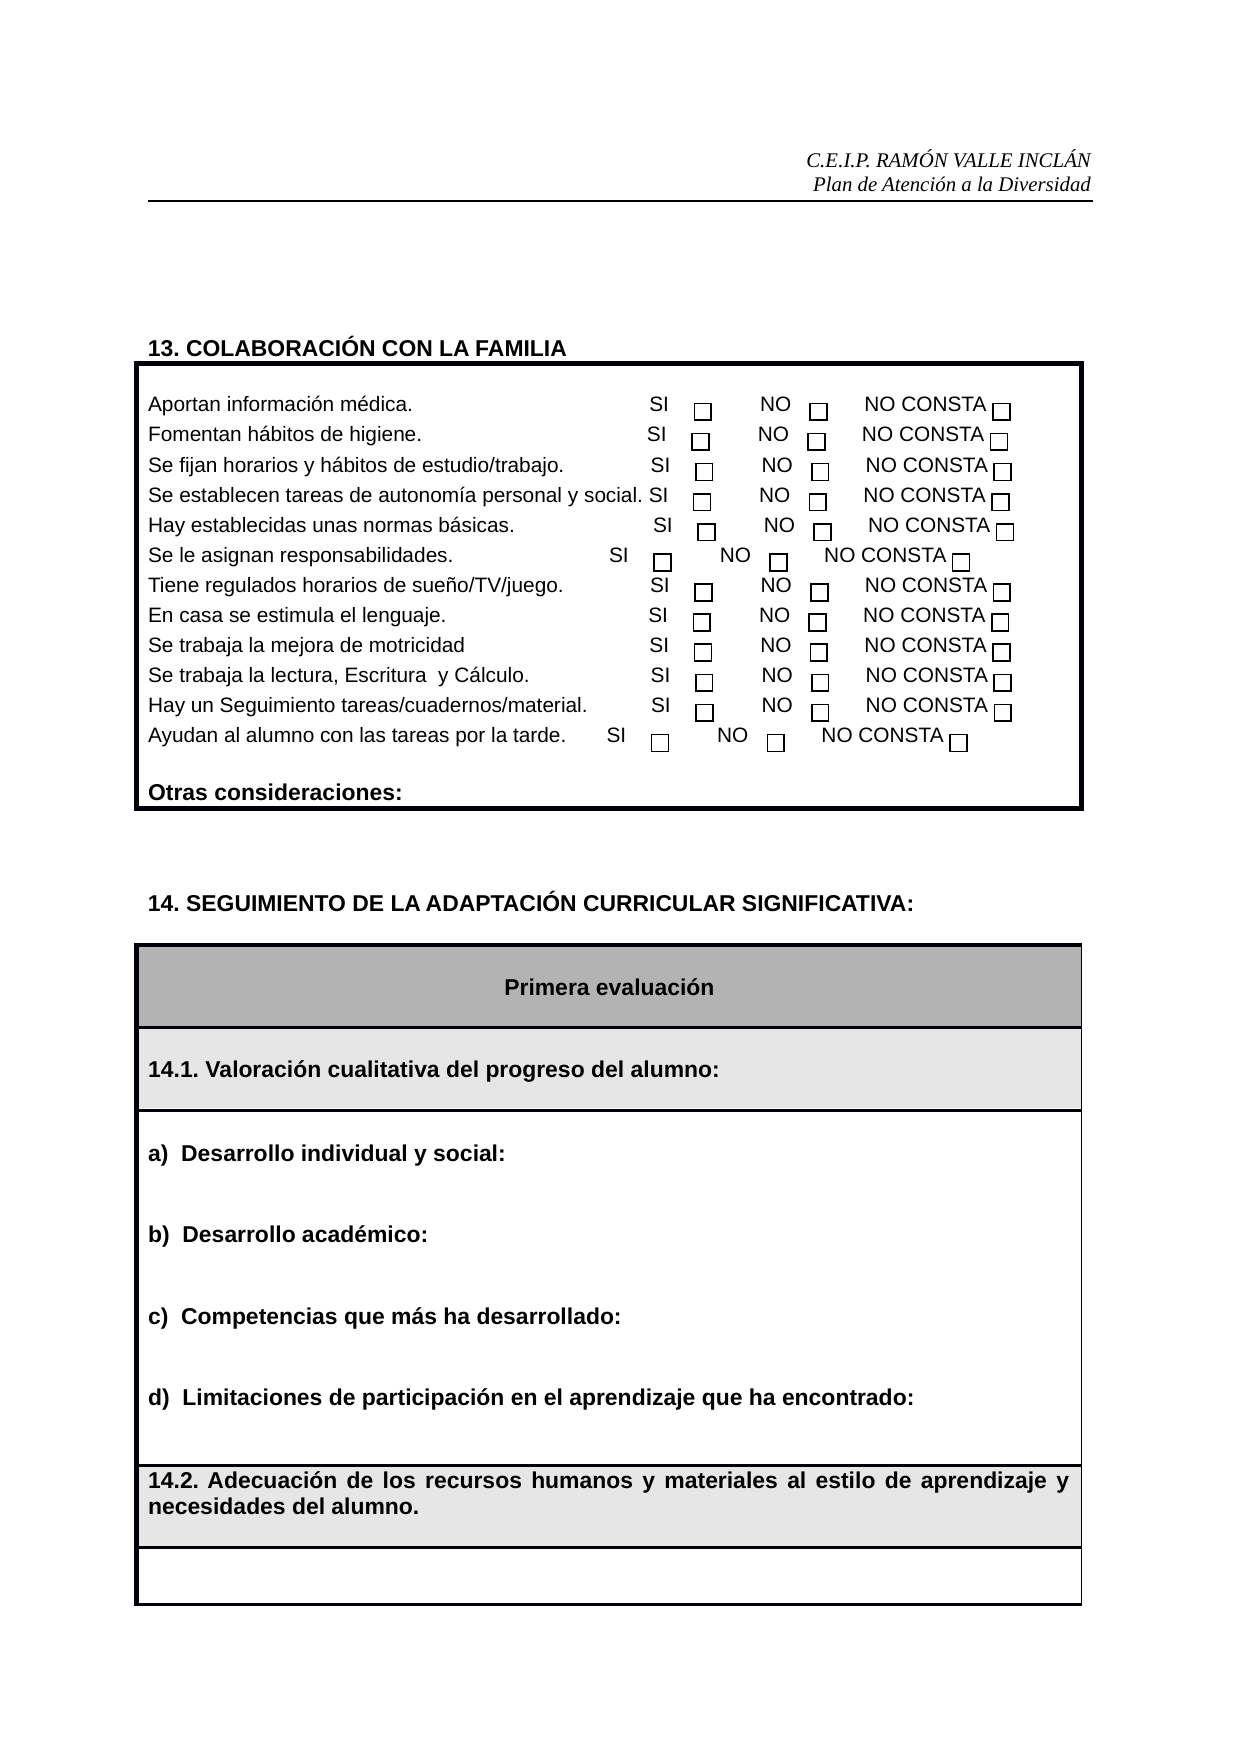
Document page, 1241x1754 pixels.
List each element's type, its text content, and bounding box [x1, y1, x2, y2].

table_cell a) Desarrollo individual y social: b) Desarrollo académico: c) Competencias que más ha desarrollado: d) Limitaciones de participación en el aprendizaje que ha encontrado: [139, 1112, 1081, 1464]
table_header Aportan información médica. SI NO NO CONSTA Fomentan hábitos de higiene. SI NO NO CONSTA Se fijan horarios y hábitos de estudio/trabajo. SI NO NO CONSTA Se establecen tareas de autonomía personal y social. SI NO NO CONSTA Hay establecidas unas normas básicas. SI NO NO CONSTA Se le asignan responsabilidades. SI NO NO CONSTA Tiene regulados horarios de sueño/TV/juego. SI NO NO CONSTA En casa se estimula el lenguaje. SI NO NO CONSTA Se trabaja la mejora de motricidad SI NO NO CONSTA Se trabaja la lectura, Escritura y Cálculo. SI NO NO CONSTA Hay un Seguimiento tareas/cuadernos/material. SI NO NO CONSTA Ayudan al alumno con las tareas por la tarde. SI NO NO CONSTA Otras consideraciones: [139, 366, 1079, 806]
table_cell 14.1. Valoración cualitativa del progreso del alumno: [139, 1029, 1081, 1108]
table_cell 14.2. Adecuación de los recursos humanos y materiales al estilo de aprendizaje y necesidades del alumno. [139, 1467, 1081, 1546]
text 14. SEGUIMIENTO DE LA ADAPTACIÓN CURRICULAR SIGNIFICATIVA: [148, 890, 1093, 916]
table_header Primera evaluación [139, 947, 1081, 1026]
table_cell [139, 1549, 1081, 1603]
text 13. COLABORACIÓN CON LA FAMILIA [148, 335, 1093, 361]
